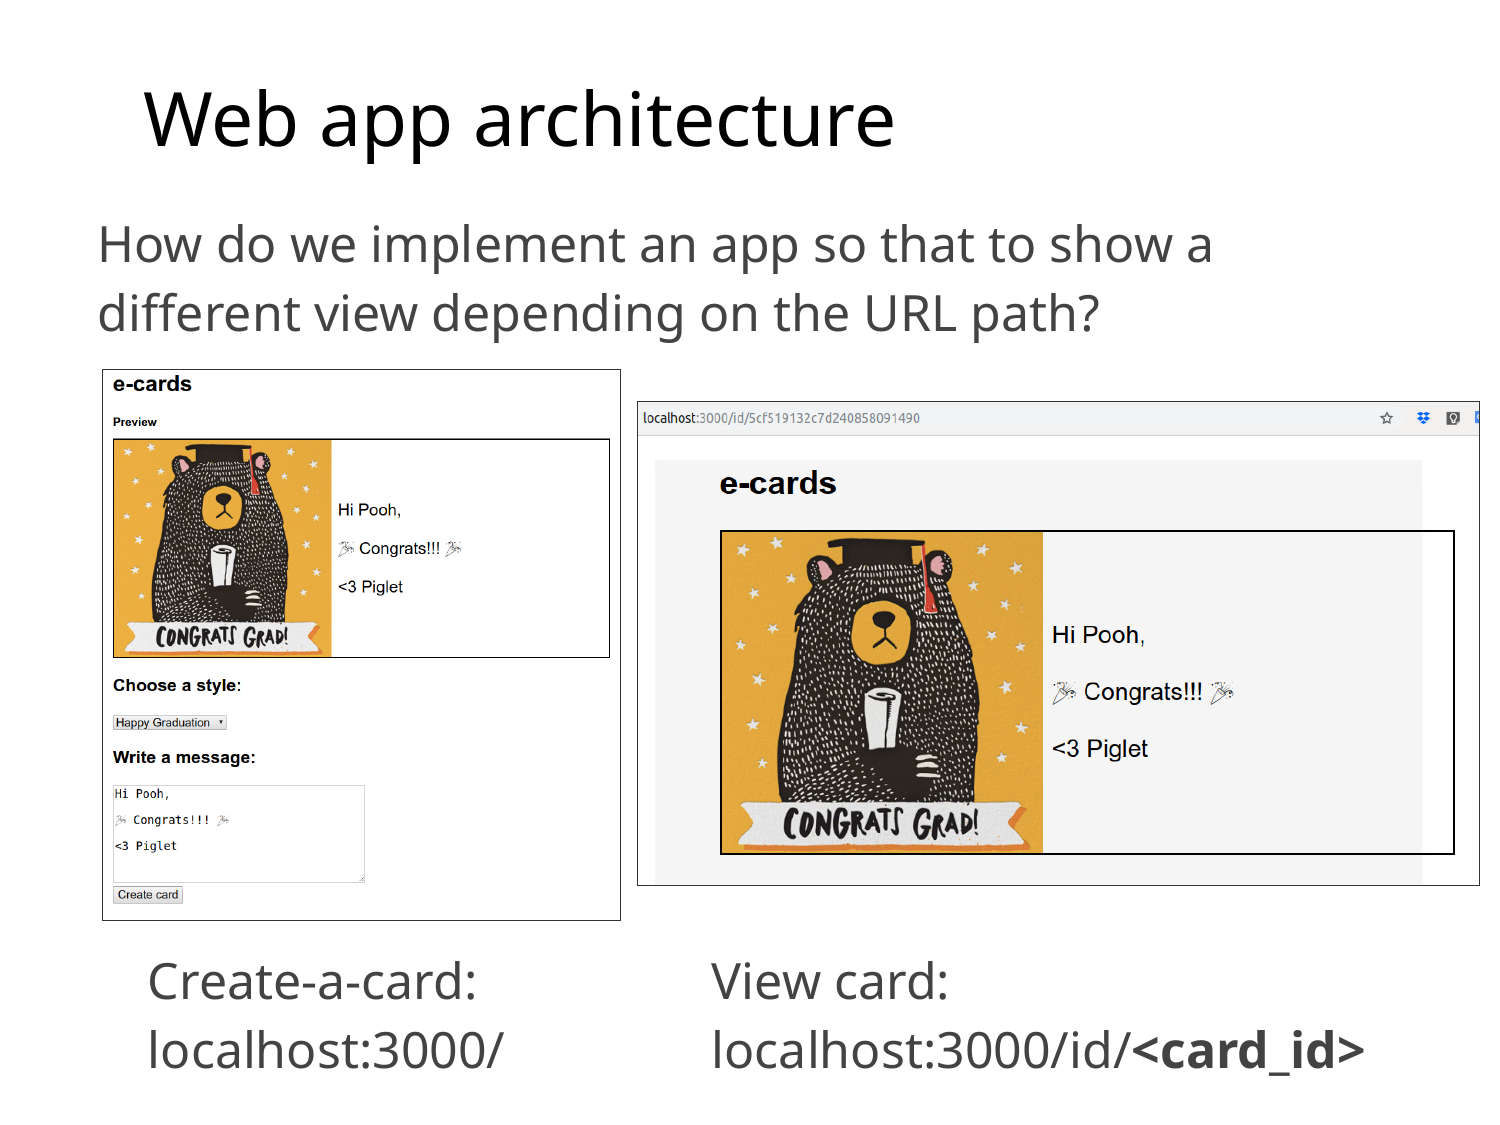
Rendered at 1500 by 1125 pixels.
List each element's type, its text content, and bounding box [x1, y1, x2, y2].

list How do we implement an app so that to show a different view depending on the URL path? [82, 188, 1326, 381]
list View card: localhost:3000/id/<card_id> [696, 925, 1444, 1052]
list Create-a-card: localhost:3000/ [132, 925, 591, 1052]
picture [102, 368, 621, 921]
picture [637, 401, 1480, 886]
title Web app architecture [128, 56, 1372, 183]
